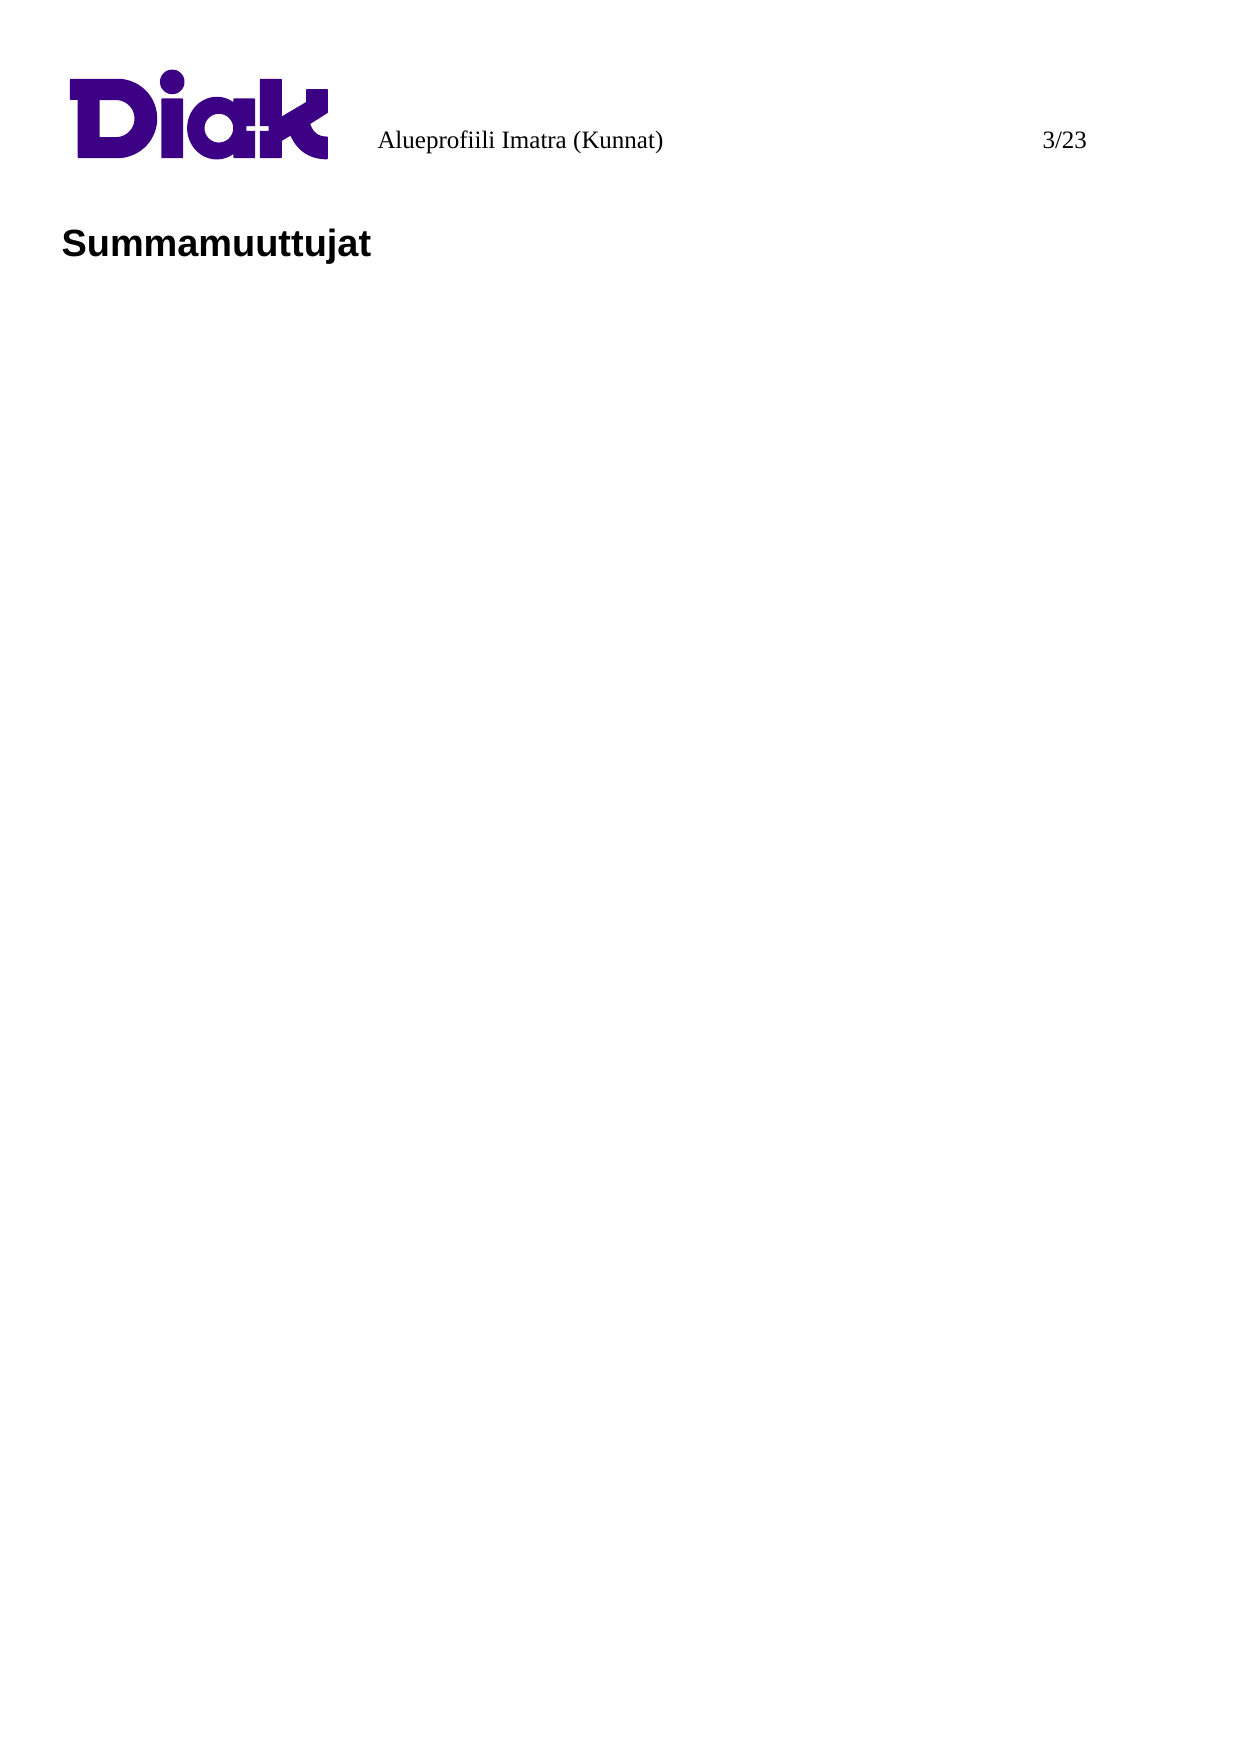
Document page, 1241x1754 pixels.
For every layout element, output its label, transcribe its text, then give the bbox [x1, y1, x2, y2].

subtitle Summamuuttujat [61, 221, 1179, 265]
